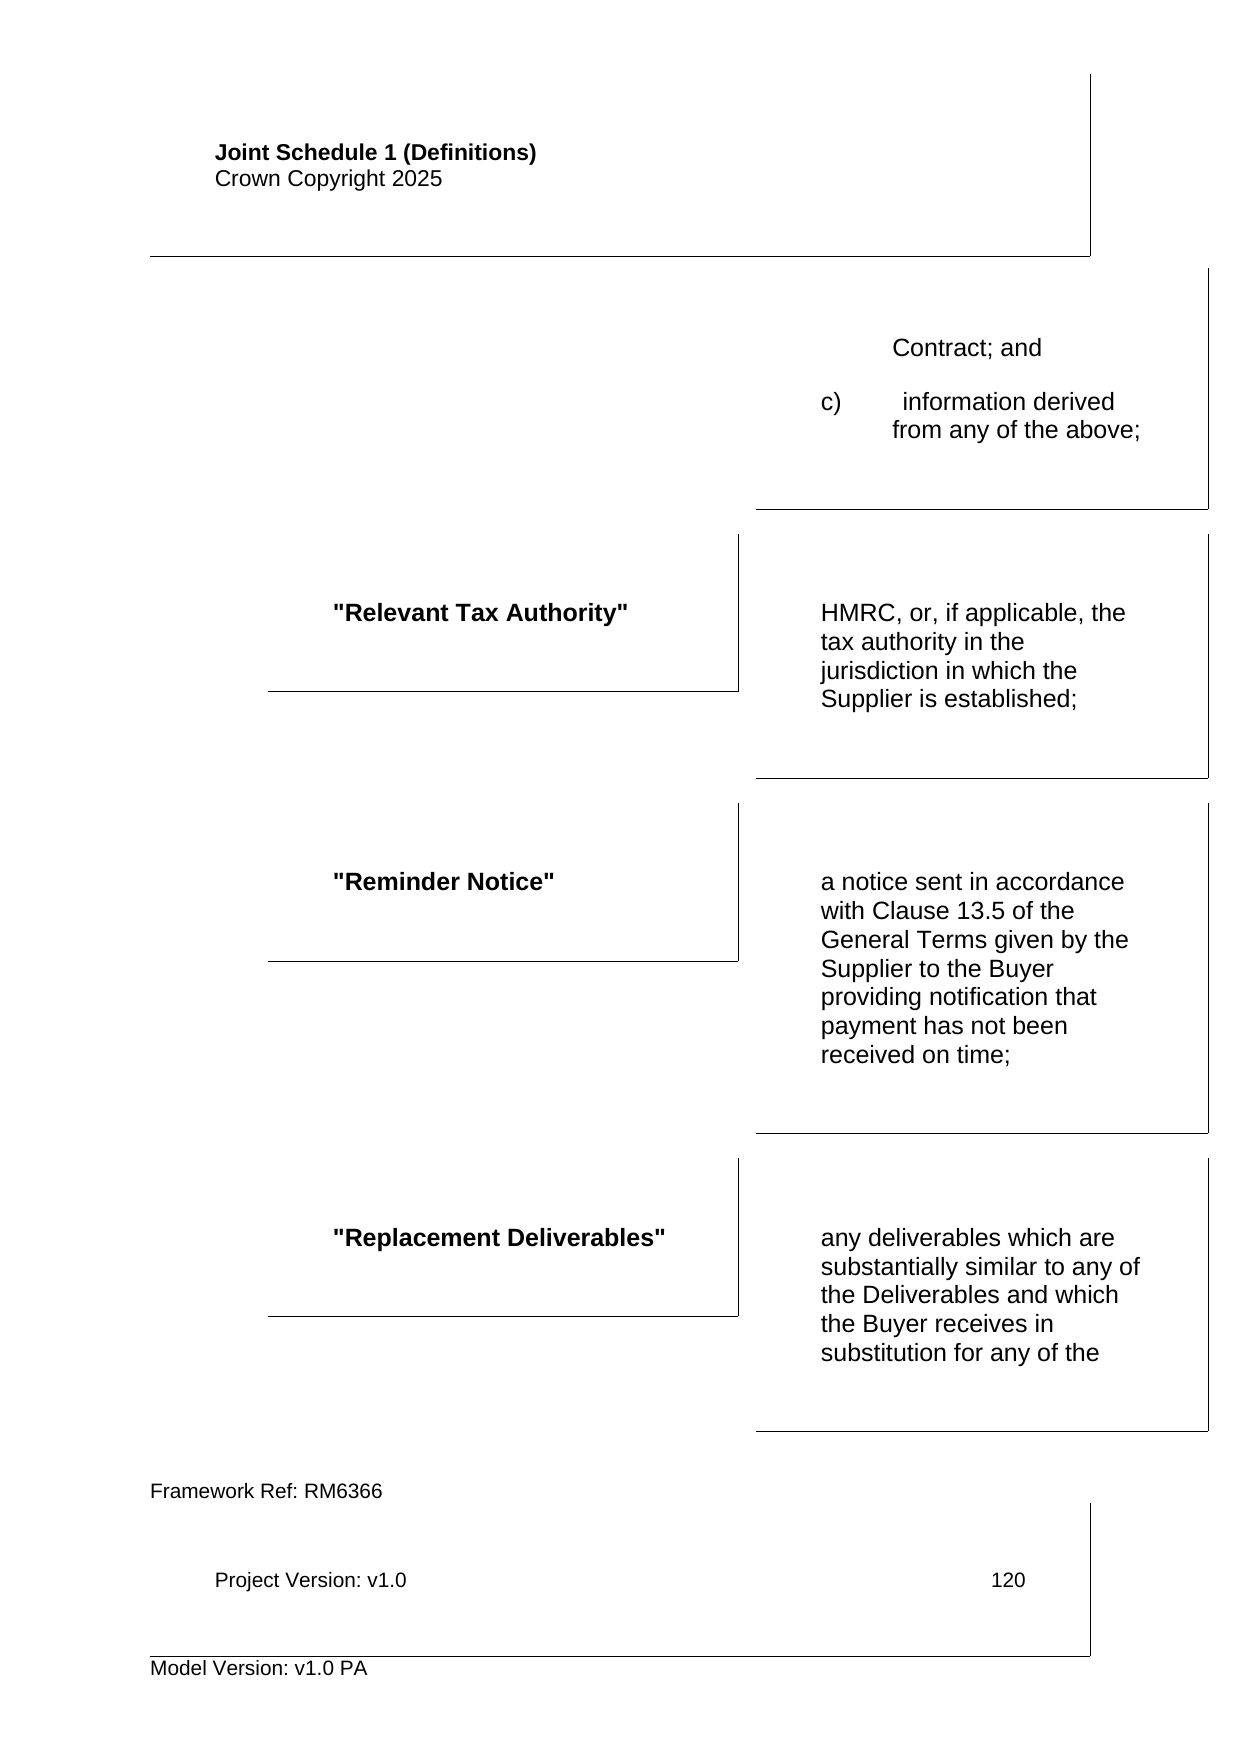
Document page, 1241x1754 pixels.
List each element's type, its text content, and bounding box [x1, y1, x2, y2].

table_cell [268, 256, 738, 521]
table_cell [268, 962, 738, 1146]
table_cell HMRC, or, if applicable, the tax authority in the jurisdiction in which the Supplier is established; [738, 521, 1208, 790]
table_cell "Replacement Deliverables" [268, 1146, 738, 1316]
table_cell "Relevant Tax Authority" [268, 521, 738, 691]
table_cell a notice sent in accordance with Clause 13.5 of the General Terms given by the Supplier to the Buyer providing notification that payment has not been received on time; [738, 790, 1208, 1146]
table_cell "Reminder Notice" [268, 790, 738, 961]
table_cell [268, 692, 738, 790]
table_cell Contract; and information derived from any of the above; [738, 256, 1208, 521]
table_cell any deliverables which are substantially similar to any of the Deliverables and which the Buyer receives in substitution for any of the [738, 1146, 1208, 1431]
table_cell [268, 1317, 738, 1431]
